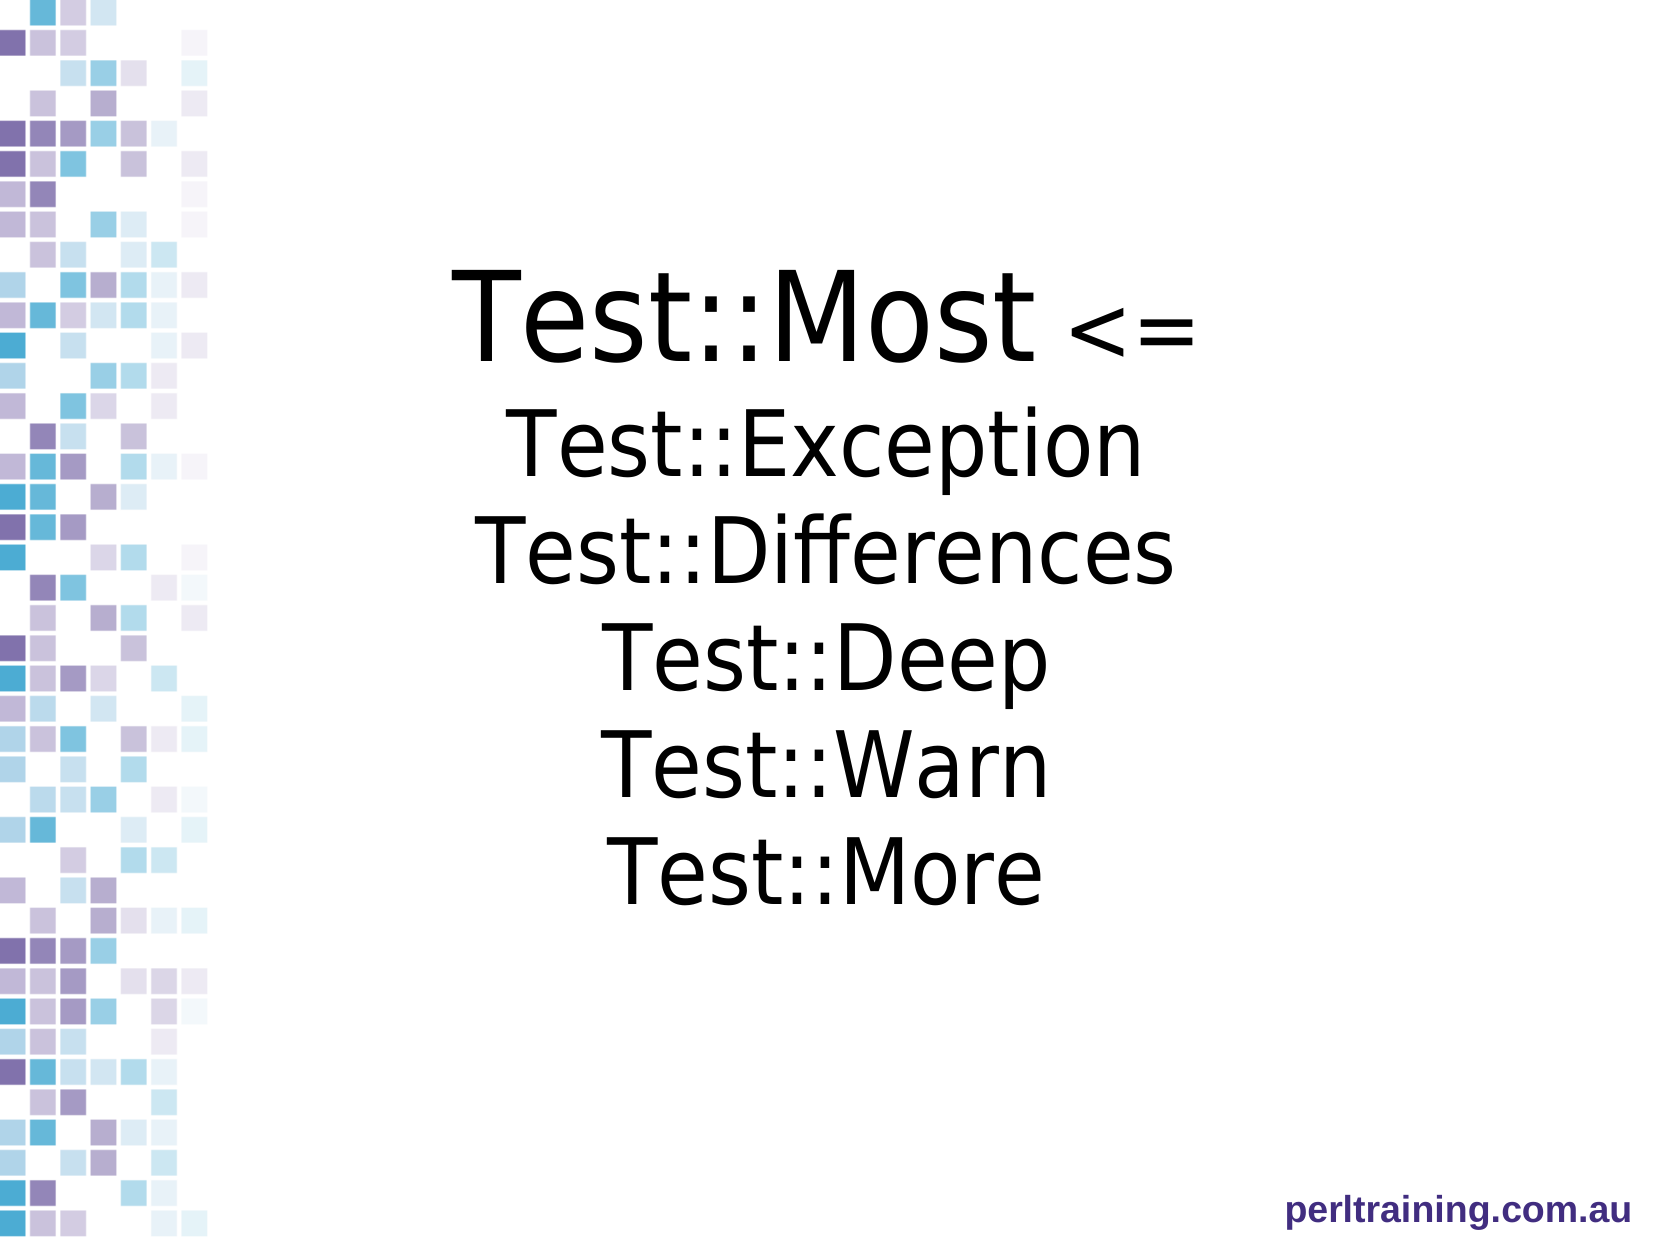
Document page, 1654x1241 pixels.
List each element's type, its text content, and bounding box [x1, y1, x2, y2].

picture [0, 0, 212, 1241]
title Test::Most <= Test::Exception Test::Differences Test::Deep Test::Warn Test::More [82, 49, 1571, 1123]
